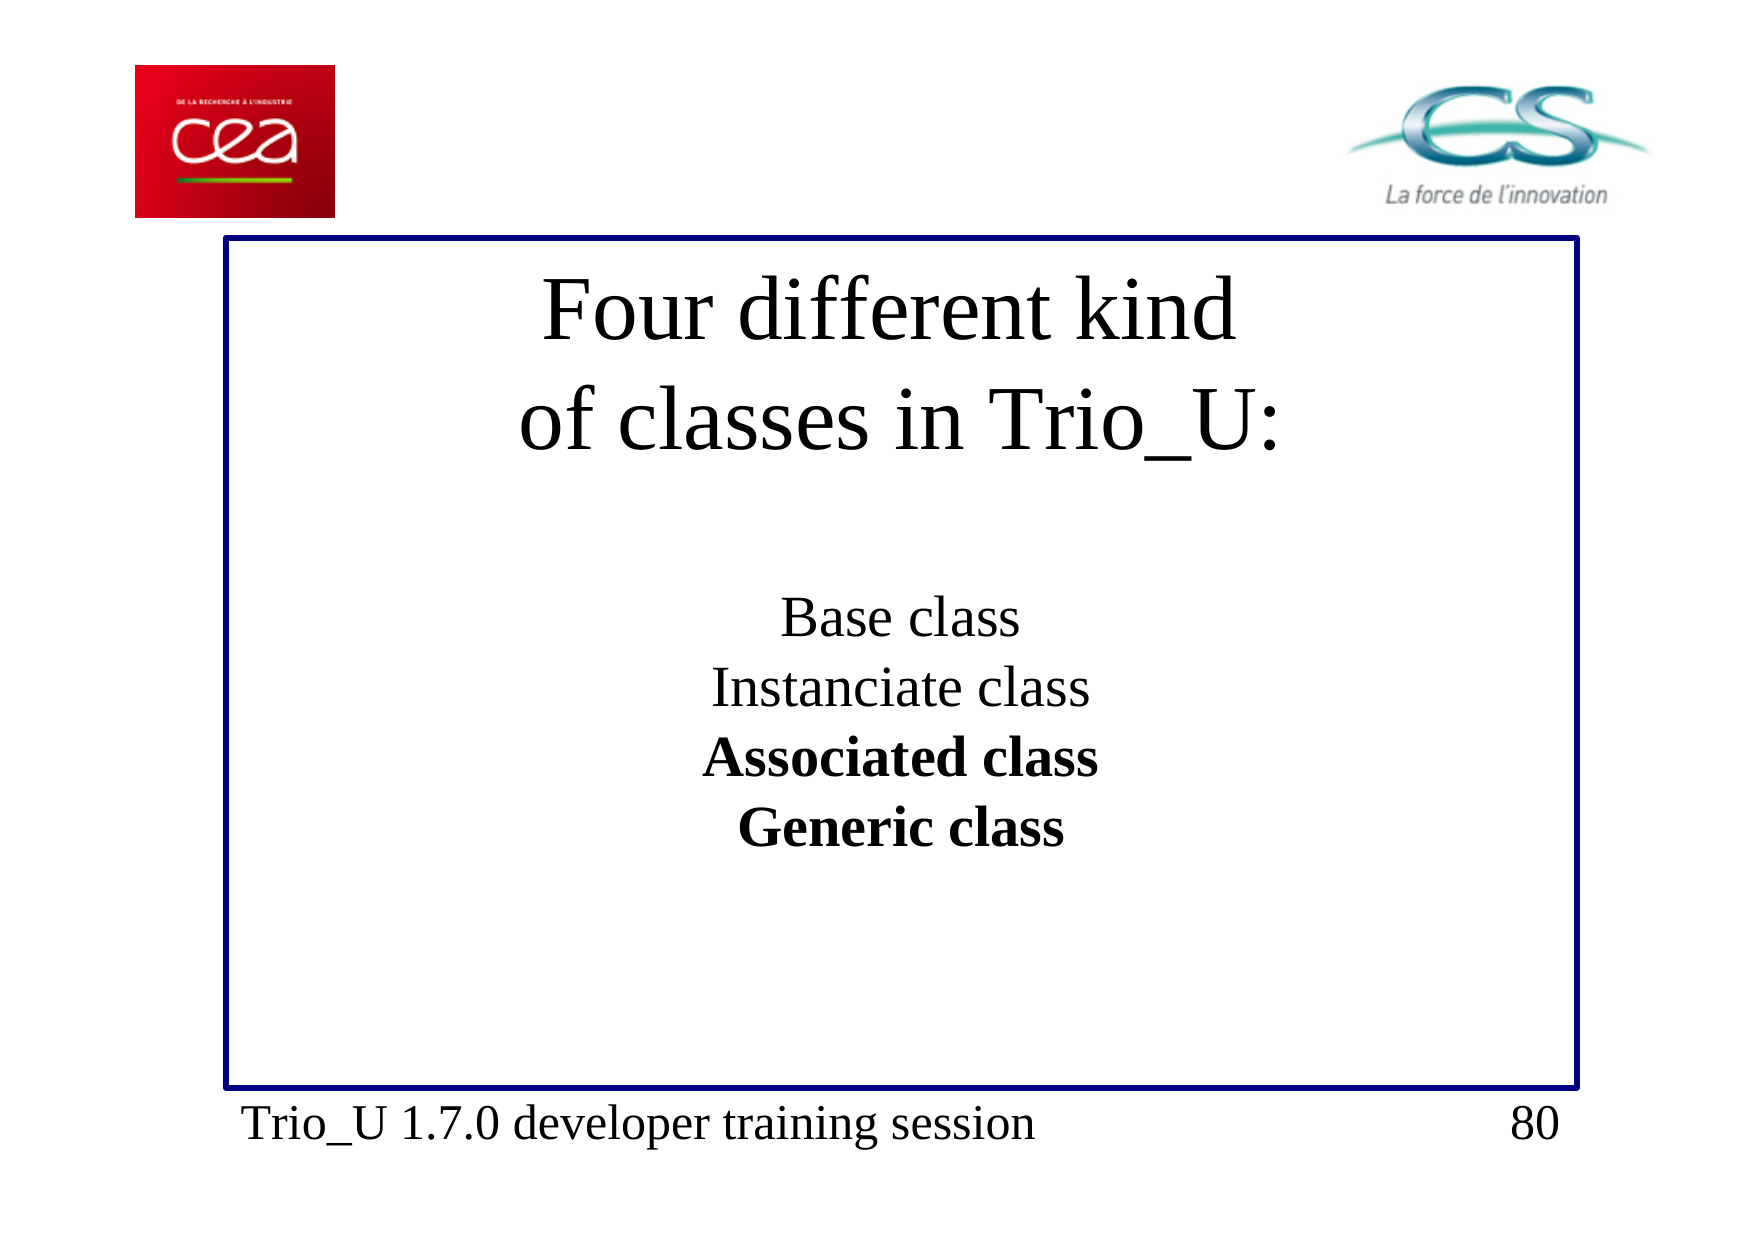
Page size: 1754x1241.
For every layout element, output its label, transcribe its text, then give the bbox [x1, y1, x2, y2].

picture [1340, 73, 1662, 218]
picture [135, 65, 335, 218]
title Four different kind of classes in Trio_U: Base class Instanciate class Associated class Generic class [225, 237, 1577, 1088]
